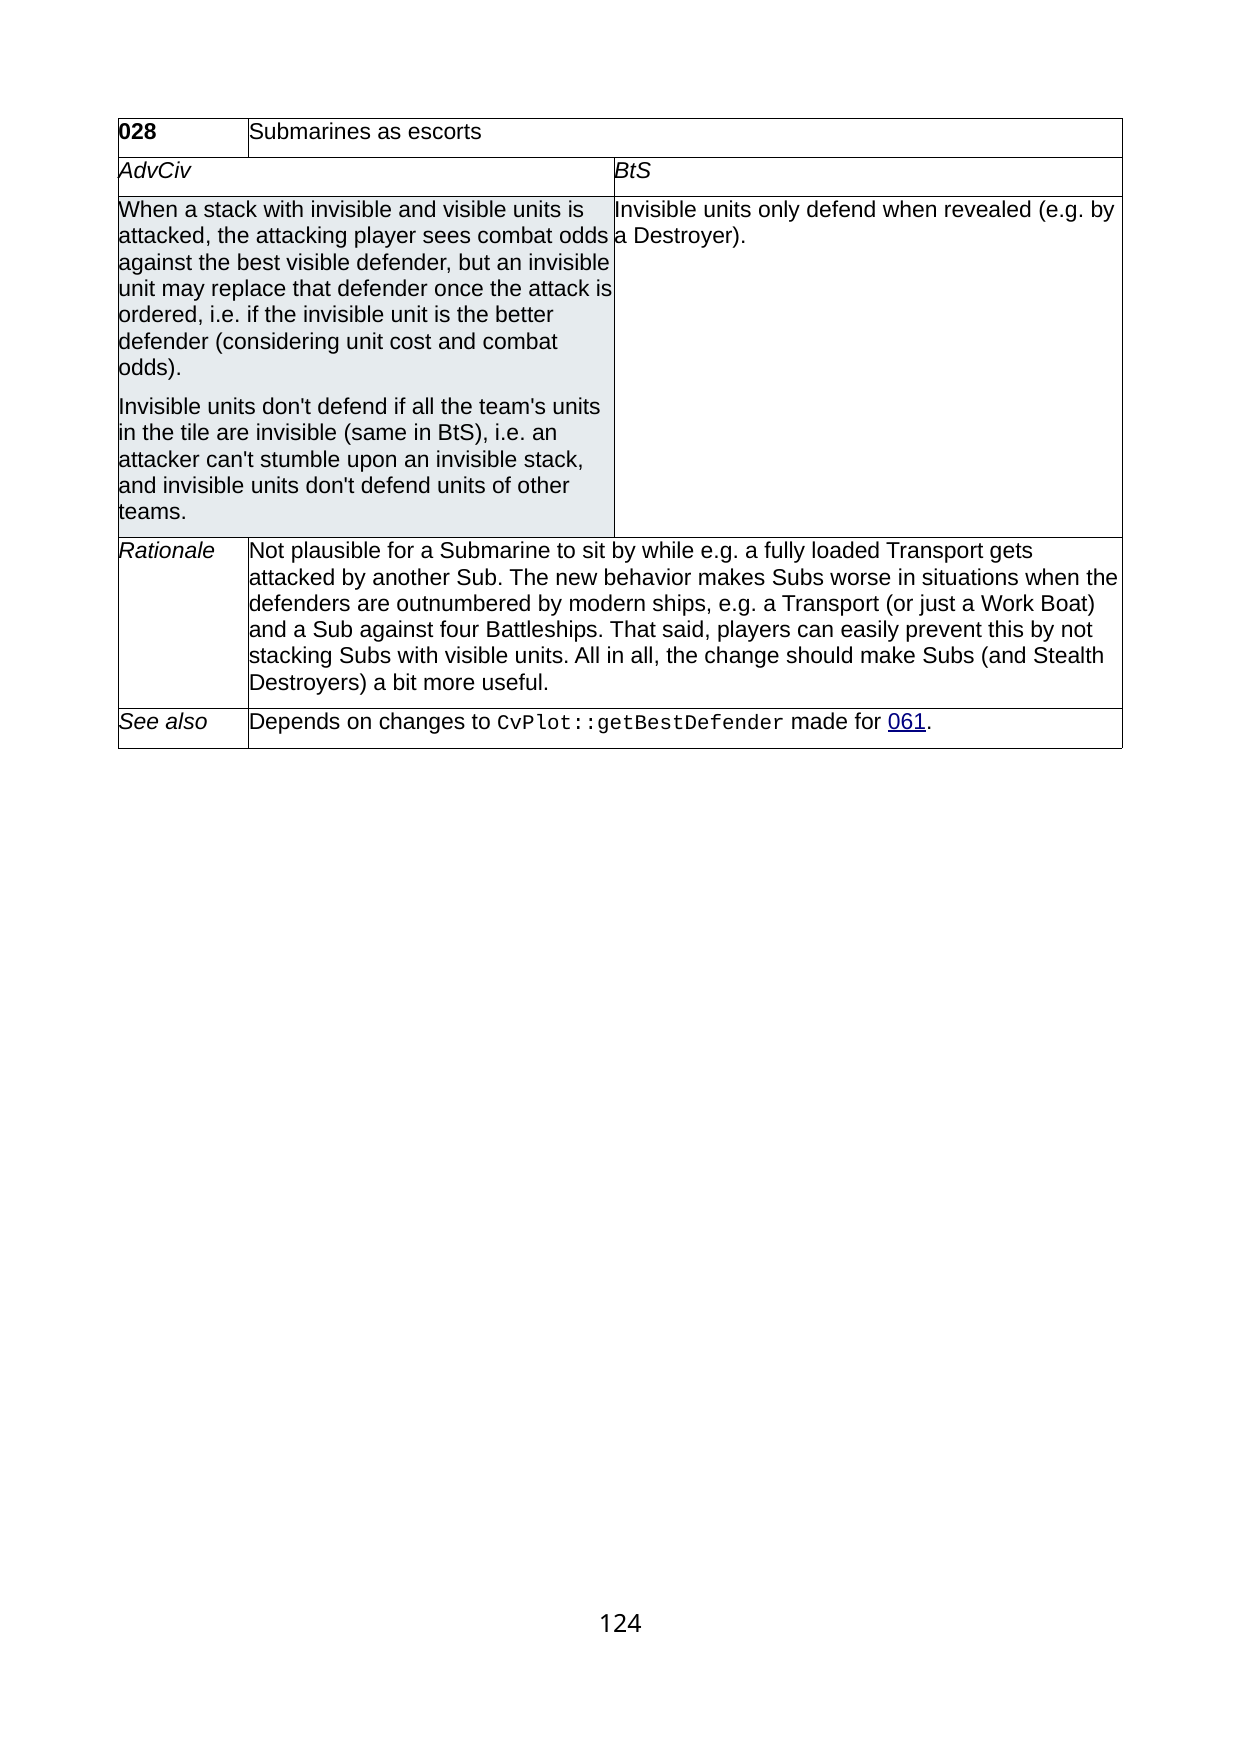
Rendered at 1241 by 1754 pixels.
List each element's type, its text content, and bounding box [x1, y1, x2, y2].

table_cell See also [119, 709, 248, 748]
table_header 028 [119, 119, 248, 157]
table_cell Not plausible for a Submarine to sit by while e.g. a fully loaded Transport gets attacked by another Sub. The new behavior makes Subs worse in situations when the defenders are outnumbered by modern ships, e.g. a Transport (or just a Work Boat) and a Sub against four Battleships. That said, players can easily prevent this by not stacking Subs with visible units. All in all, the change should make Subs (and Stealth Destroyers) a bit more useful. [249, 538, 1122, 708]
table_cell When a stack with invisible and visible units is attacked, the attacking player sees combat odds against the best visible defender, but an invisible unit may replace that defender once the attack is ordered, i.e. if the invisible unit is the better defender (considering unit cost and combat odds). Invisible units don't defend if all the team's units in the tile are invisible (same in BtS), i.e. an attacker can't stumble upon an invisible stack, and invisible units don't defend units of other teams. [119, 197, 614, 537]
table_cell Rationale [119, 538, 248, 708]
table_cell BtS [615, 158, 1122, 196]
table_cell Depends on changes to CvPlot::getBestDefender made for 061. [249, 709, 1122, 748]
table_cell Invisible units only defend when revealed (e.g. by a Destroyer). [615, 197, 1122, 537]
table_header Submarines as escorts [249, 119, 1122, 157]
table_cell AdvCiv [119, 158, 614, 196]
